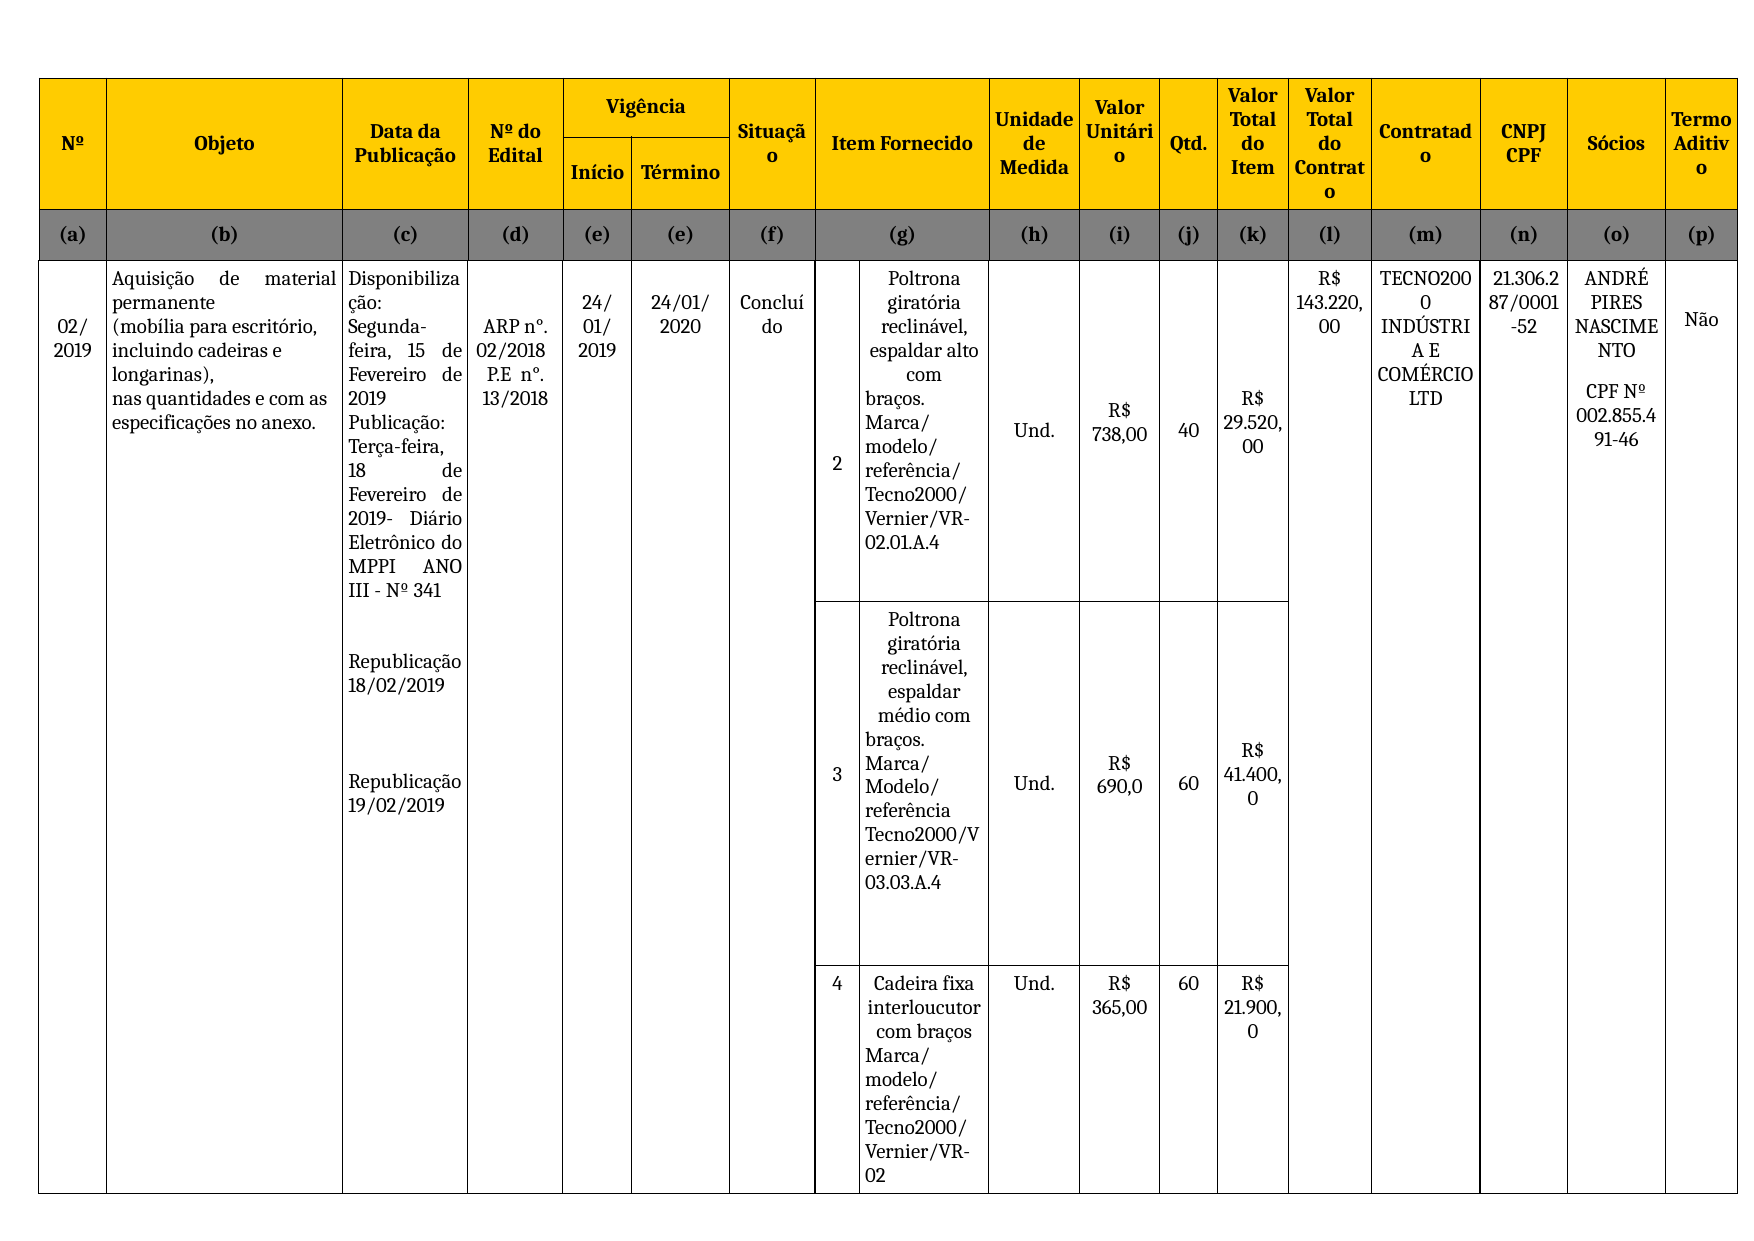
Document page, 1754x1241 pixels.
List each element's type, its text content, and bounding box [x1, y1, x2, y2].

table_header Objeto [107, 79, 342, 209]
table_cell 60 [1160, 602, 1217, 965]
table_cell 2 [816, 261, 859, 601]
table_cell (h) [990, 210, 1079, 260]
table_header Valor Total do Contrato [1289, 79, 1371, 209]
table_header Contratado [1372, 79, 1480, 209]
table_cell (f) [730, 210, 815, 260]
table_cell Und. [989, 602, 1079, 965]
table_header Situação [730, 79, 815, 209]
table_header Unidade de Medida [990, 79, 1079, 209]
table_cell R$ 29.520,00 [1218, 261, 1288, 601]
table_cell R$ 738,00 [1080, 261, 1159, 601]
table_header Valor Unitário [1080, 79, 1159, 209]
table_cell (e) [632, 210, 729, 260]
table_header Data da Publicação [343, 79, 468, 209]
table_cell ARP n°. 02/2018 P.E n°. 13/2018 [468, 261, 562, 1193]
table_cell (i) [1080, 210, 1159, 260]
table_header CNPJ CPF [1481, 79, 1567, 209]
table_cell (b) [107, 210, 342, 260]
table_cell Disponibilização: Segunda-feira, 15 de Fevereiro de 2019 Publicação: Terça-feira, 18 de Fevereiro de 2019- Diário Eletrônico do MPPI ANO III - Nº 341 Republicação 18/02/2019 Republicação19/02/2019 [343, 261, 467, 1193]
table_cell Término [632, 138, 729, 209]
table_cell ANDRÉ PIRES NASCIMENTO CPF Nº 002.855.491-46 [1568, 261, 1665, 1193]
table_cell R$ 21.900,0 [1218, 966, 1288, 1193]
table_header Valor Total do Item [1218, 79, 1288, 209]
table_cell (o) [1568, 210, 1665, 260]
table_cell (l) [1289, 210, 1371, 260]
table_cell (c) [343, 210, 468, 260]
table_cell (a) [40, 210, 106, 260]
table_cell Und. [989, 261, 1079, 601]
table_cell 3 [816, 602, 859, 965]
table_cell 24/01/ 2020 [632, 261, 729, 1193]
table_header Qtd. [1160, 79, 1217, 209]
table_cell Poltrona giratória reclinável, espaldar médio com braços. Marca/Modelo/referência Tecno2000/Vernier/VR- 03.03.A.4 [860, 602, 988, 965]
table_cell Aquisição de material permanente (mobília para escritório, incluindo cadeiras e longarinas), nas quantidades e com as especificações no anexo. [107, 261, 342, 1193]
table_header Vigência [564, 79, 729, 136]
table_cell 21.306.287/0001-52 [1481, 261, 1567, 1193]
table_cell 40 [1160, 261, 1217, 601]
table_cell Cadeira fixa interloucutor com braços Marca/modelo/referência/Tecno2000/Vernier/VR- 02 [860, 966, 988, 1193]
table_cell (p) [1666, 210, 1737, 260]
table_cell Concluído [730, 261, 814, 1193]
table_cell (d) [469, 210, 563, 260]
table_cell Não [1666, 261, 1737, 1193]
table_cell (j) [1160, 210, 1217, 260]
table_cell Início [564, 138, 631, 209]
table_header Sócios [1568, 79, 1665, 209]
table_cell (m) [1372, 210, 1480, 260]
table_header Nº [40, 79, 106, 209]
table_header Termo Aditivo [1666, 79, 1737, 209]
table_header Nº do Edital [469, 79, 563, 209]
table_cell R$ 365,00 [1080, 966, 1159, 1193]
table_cell (g) [816, 210, 989, 260]
table_cell R$ 143.220,00 [1289, 261, 1371, 1193]
table_cell 60 [1160, 966, 1217, 1193]
table_cell R$ 41.400,0 [1218, 602, 1288, 965]
table_cell 24/ 01/ 2019 [563, 261, 631, 1193]
table_cell 02/ 2019 [39, 261, 106, 1193]
table_cell Poltrona giratória reclinável, espaldar alto com braços. Marca/modelo/referência/Tecno2000/Vernier/VR- 02.01.A.4 [860, 261, 988, 601]
table_cell R$ 690,0 [1080, 602, 1159, 965]
table_cell 4 [816, 966, 859, 1193]
table_cell (n) [1481, 210, 1567, 260]
table_cell (k) [1218, 210, 1288, 260]
table_cell (e) [564, 210, 631, 260]
table_header Item Fornecido [816, 79, 989, 209]
table_cell TECNO2000 INDÚSTRIA E COMÉRCIO LTD [1372, 261, 1479, 1193]
table_cell Und. [989, 966, 1079, 1193]
